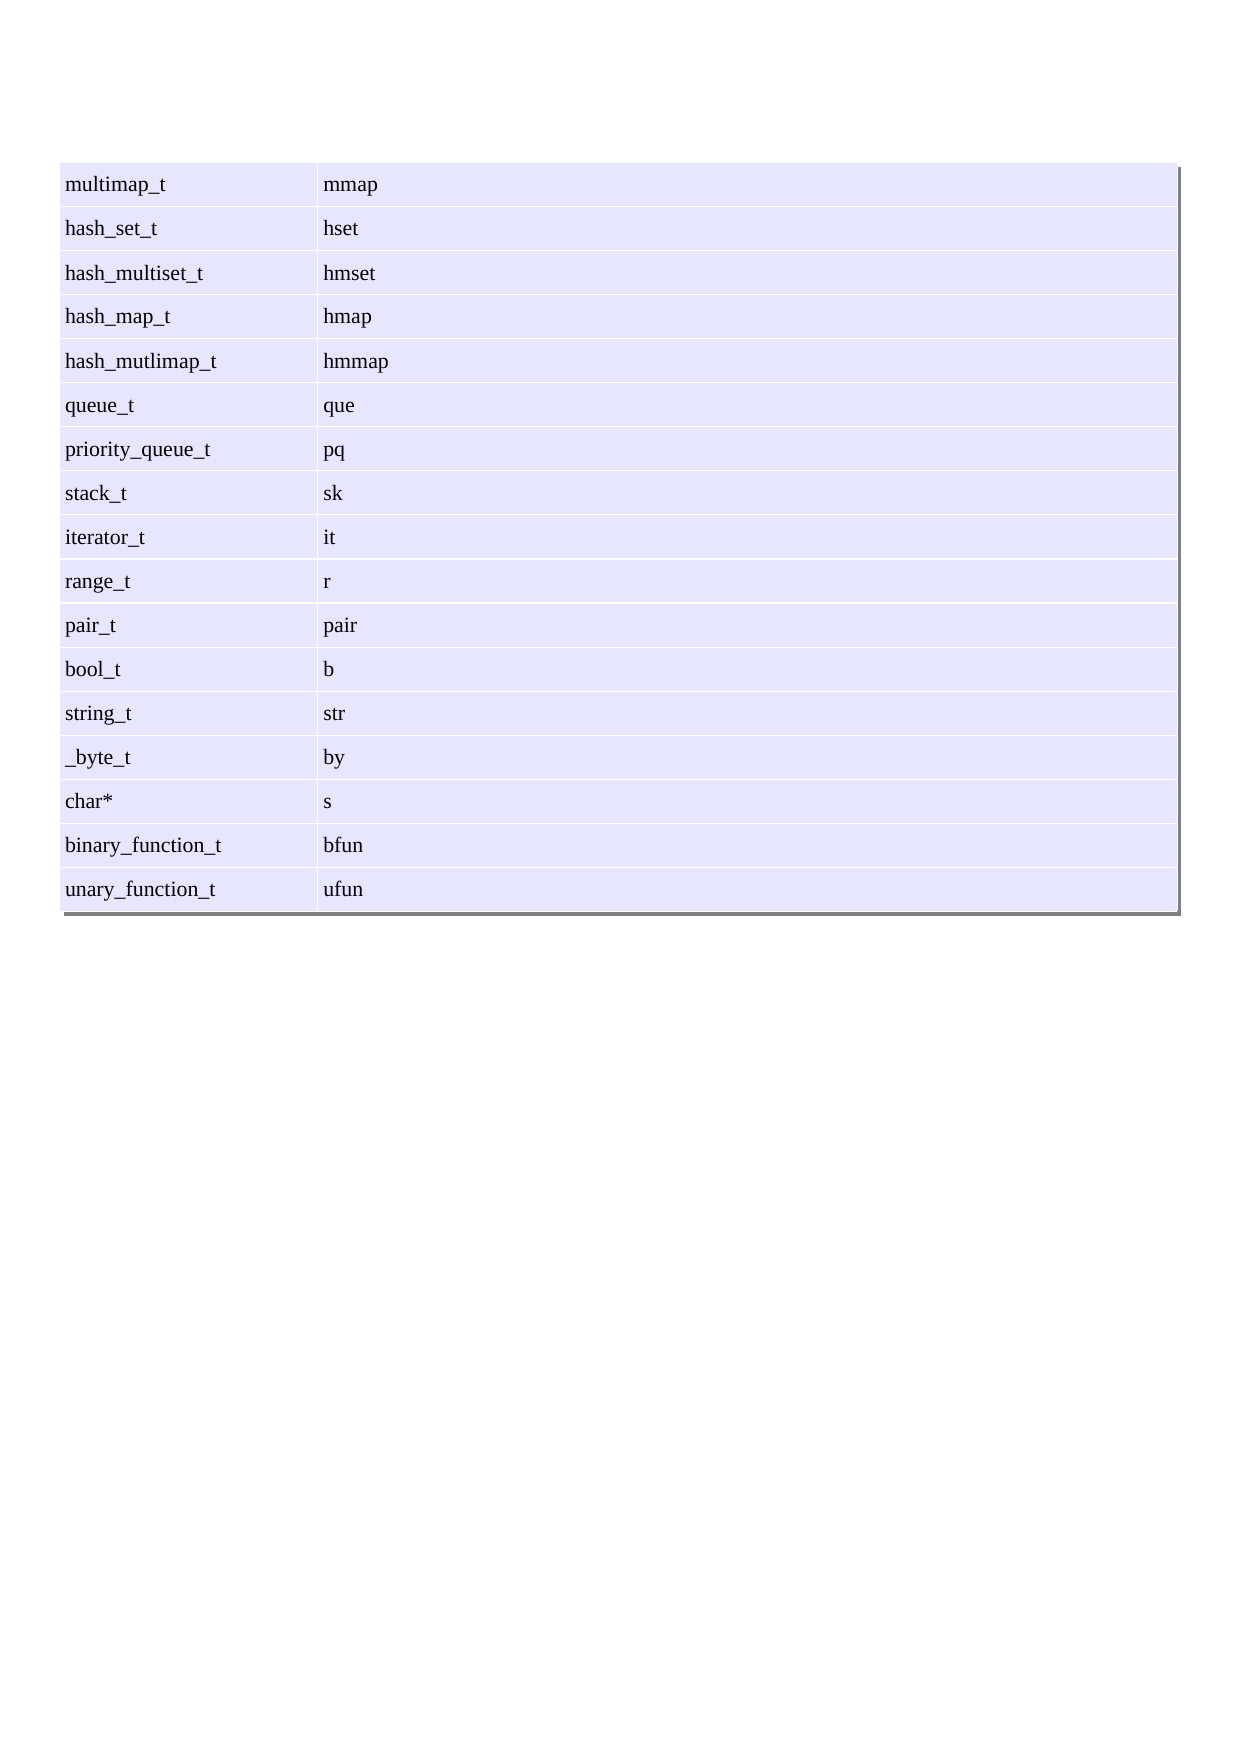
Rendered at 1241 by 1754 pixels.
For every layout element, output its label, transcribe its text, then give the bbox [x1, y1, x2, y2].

table_cell hash_map_t [60, 295, 317, 338]
table_cell stack_t [60, 471, 317, 514]
table_cell str [318, 692, 1177, 735]
table_cell mmap [318, 163, 1177, 206]
table_cell pq [318, 427, 1177, 470]
table_cell s [318, 780, 1177, 823]
table_cell bool_t [60, 648, 317, 691]
table_cell b [318, 648, 1177, 691]
table_cell hmap [318, 295, 1177, 338]
table_cell bfun [318, 824, 1177, 867]
table_cell pair_t [60, 604, 317, 647]
table_cell multimap_t [60, 163, 317, 206]
table_cell hash_mutlimap_t [60, 339, 317, 382]
table_cell range_t [60, 560, 317, 602]
table_cell iterator_t [60, 515, 317, 558]
table_cell unary_function_t [60, 868, 317, 911]
table_cell pair [318, 604, 1177, 647]
table_cell priority_queue_t [60, 427, 317, 470]
table_cell it [318, 515, 1177, 558]
table_cell by [318, 736, 1177, 779]
table_cell string_t [60, 692, 317, 735]
table_cell hmset [318, 251, 1177, 294]
table_cell r [318, 560, 1177, 602]
table_cell binary_function_t [60, 824, 317, 867]
table_cell hash_multiset_t [60, 251, 317, 294]
table_cell _byte_t [60, 736, 317, 779]
table_cell que [318, 383, 1177, 426]
table_cell ufun [318, 868, 1177, 911]
table_cell char* [60, 780, 317, 823]
table_cell hmmap [318, 339, 1177, 382]
table_cell hset [318, 207, 1177, 250]
table_cell queue_t [60, 383, 317, 426]
table_cell hash_set_t [60, 207, 317, 250]
table_cell sk [318, 471, 1177, 514]
